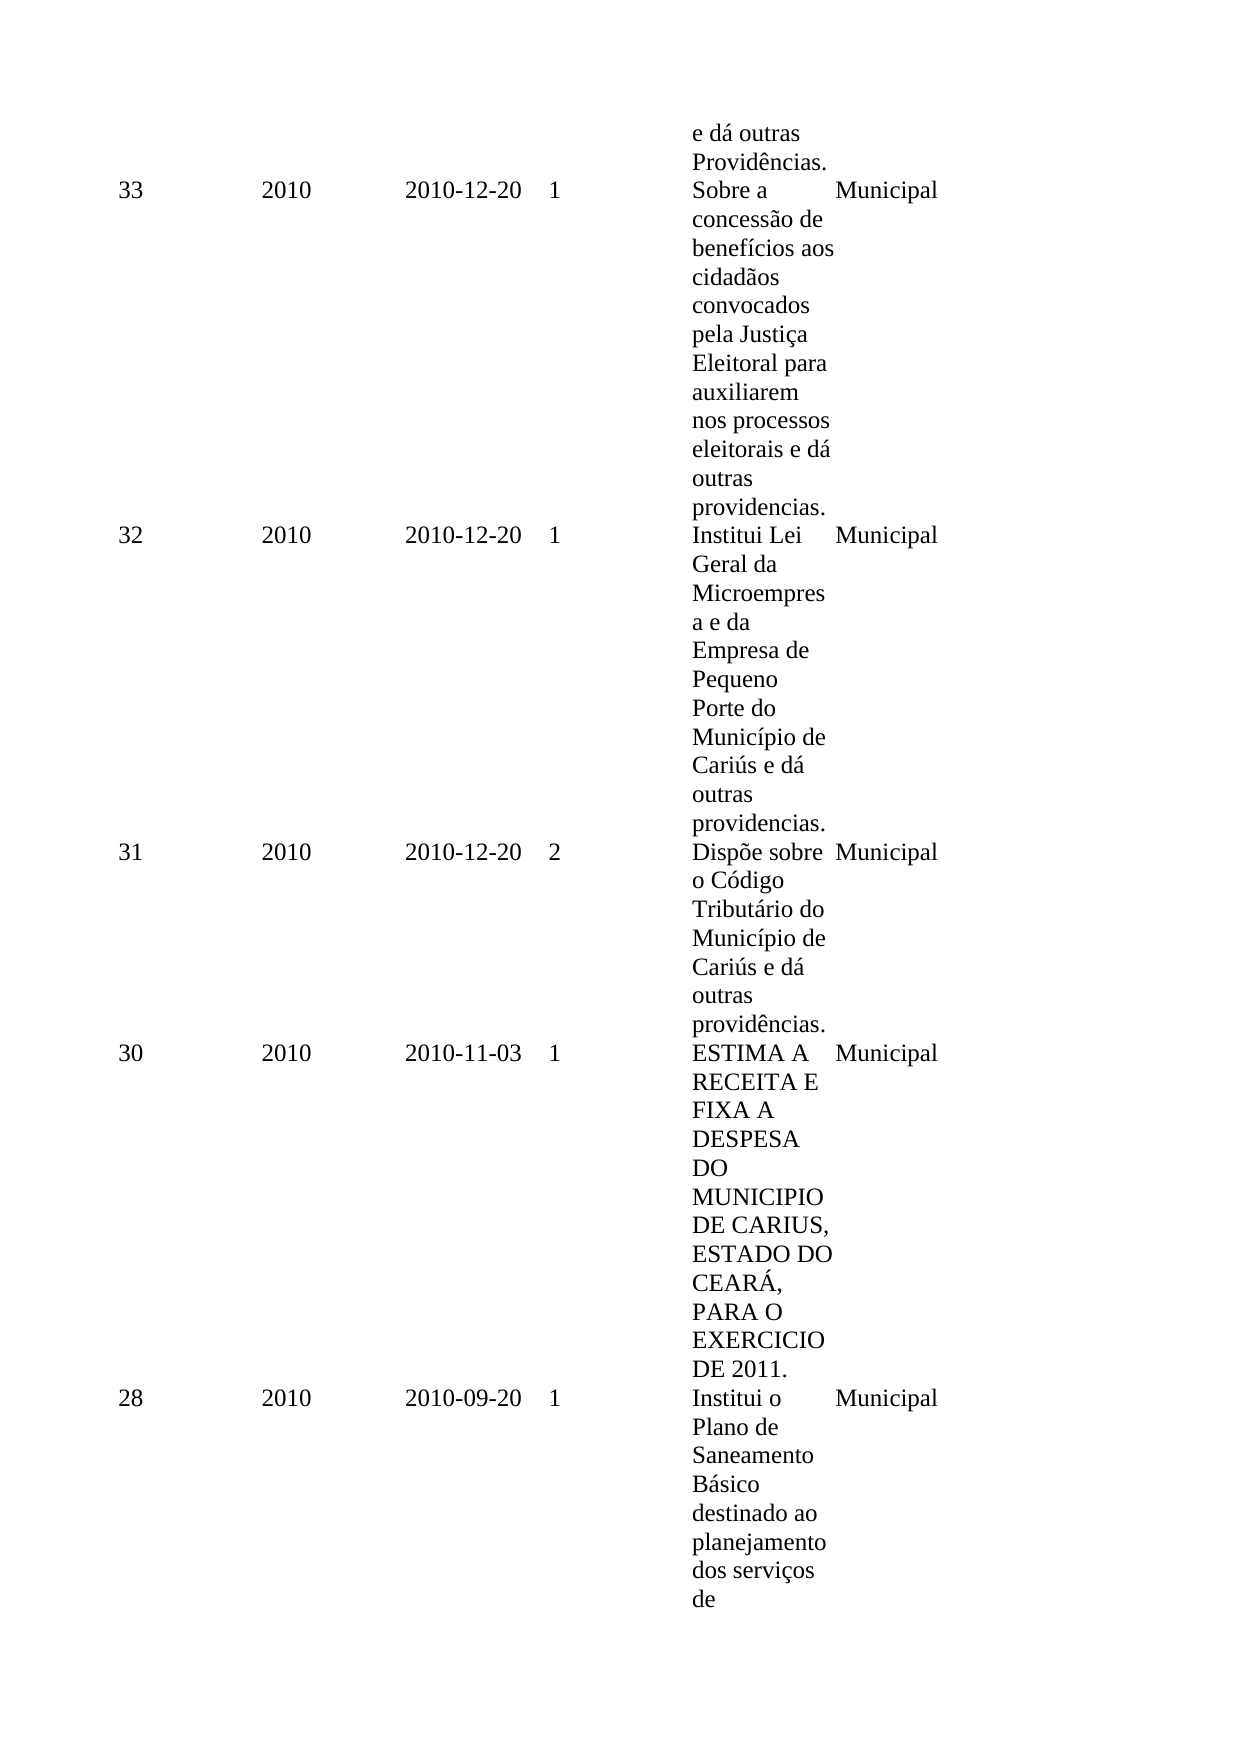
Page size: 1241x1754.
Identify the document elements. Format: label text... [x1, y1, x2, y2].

table_cell Institui Lei Geral da Microempresa e da Empresa de Pequeno Porte do Município de Cariús e dá outras providencias. [692, 521, 835, 837]
table_cell 30 [118, 1038, 261, 1383]
table_cell 33 [118, 176, 261, 521]
table_cell 1 [548, 1038, 692, 1383]
table_cell 1 [548, 176, 692, 521]
table_cell e dá outras Providências. [692, 118, 835, 176]
table_cell [835, 118, 979, 176]
table_cell Municipal [835, 1383, 979, 1613]
table_cell Municipal [835, 521, 979, 837]
table_cell 2010-12-20 [405, 521, 548, 837]
table_cell Dispõe sobre o Código Tributário do Município de Cariús e dá outras providências. [692, 837, 835, 1038]
table_cell Municipal [835, 1038, 979, 1383]
table_cell 1 [548, 1383, 692, 1613]
table_cell [548, 118, 692, 176]
table_cell ESTIMA A RECEITA E FIXA A DESPESA DO MUNICIPIO DE CARIUS, ESTADO DO CEARÁ, PARA O EXERCICIO DE 2011. [692, 1038, 835, 1383]
table_cell Municipal [835, 837, 979, 1038]
table_cell [979, 176, 1122, 521]
table_cell Institui o Plano de Saneamento Básico destinado ao planejamento dos serviços de [692, 1383, 835, 1613]
table_cell [979, 1383, 1122, 1613]
table_cell 2010-11-03 [405, 1038, 548, 1383]
table_cell 2010 [261, 1038, 405, 1383]
table_cell 28 [118, 1383, 261, 1613]
table_cell 2010 [261, 521, 405, 837]
table_cell 32 [118, 521, 261, 837]
table_cell [261, 118, 405, 176]
table_cell Municipal [835, 176, 979, 521]
table_cell 2010-12-20 [405, 837, 548, 1038]
table_cell 2010 [261, 837, 405, 1038]
table_cell [979, 521, 1122, 837]
table_cell [405, 118, 548, 176]
table_cell [979, 837, 1122, 1038]
table_cell 2010 [261, 1383, 405, 1613]
table_cell 2010-09-20 [405, 1383, 548, 1613]
table_cell 2 [548, 837, 692, 1038]
table_cell 31 [118, 837, 261, 1038]
table_cell 2010 [261, 176, 405, 521]
table_cell 1 [548, 521, 692, 837]
table_cell [118, 118, 261, 176]
table_cell [979, 1038, 1122, 1383]
table_cell Sobre a concessão de benefícios aos cidadãos convocados pela Justiça Eleitoral para auxiliarem nos processos eleitorais e dá outras providencias. [692, 176, 835, 521]
table_cell 2010-12-20 [405, 176, 548, 521]
table_cell [979, 118, 1122, 176]
